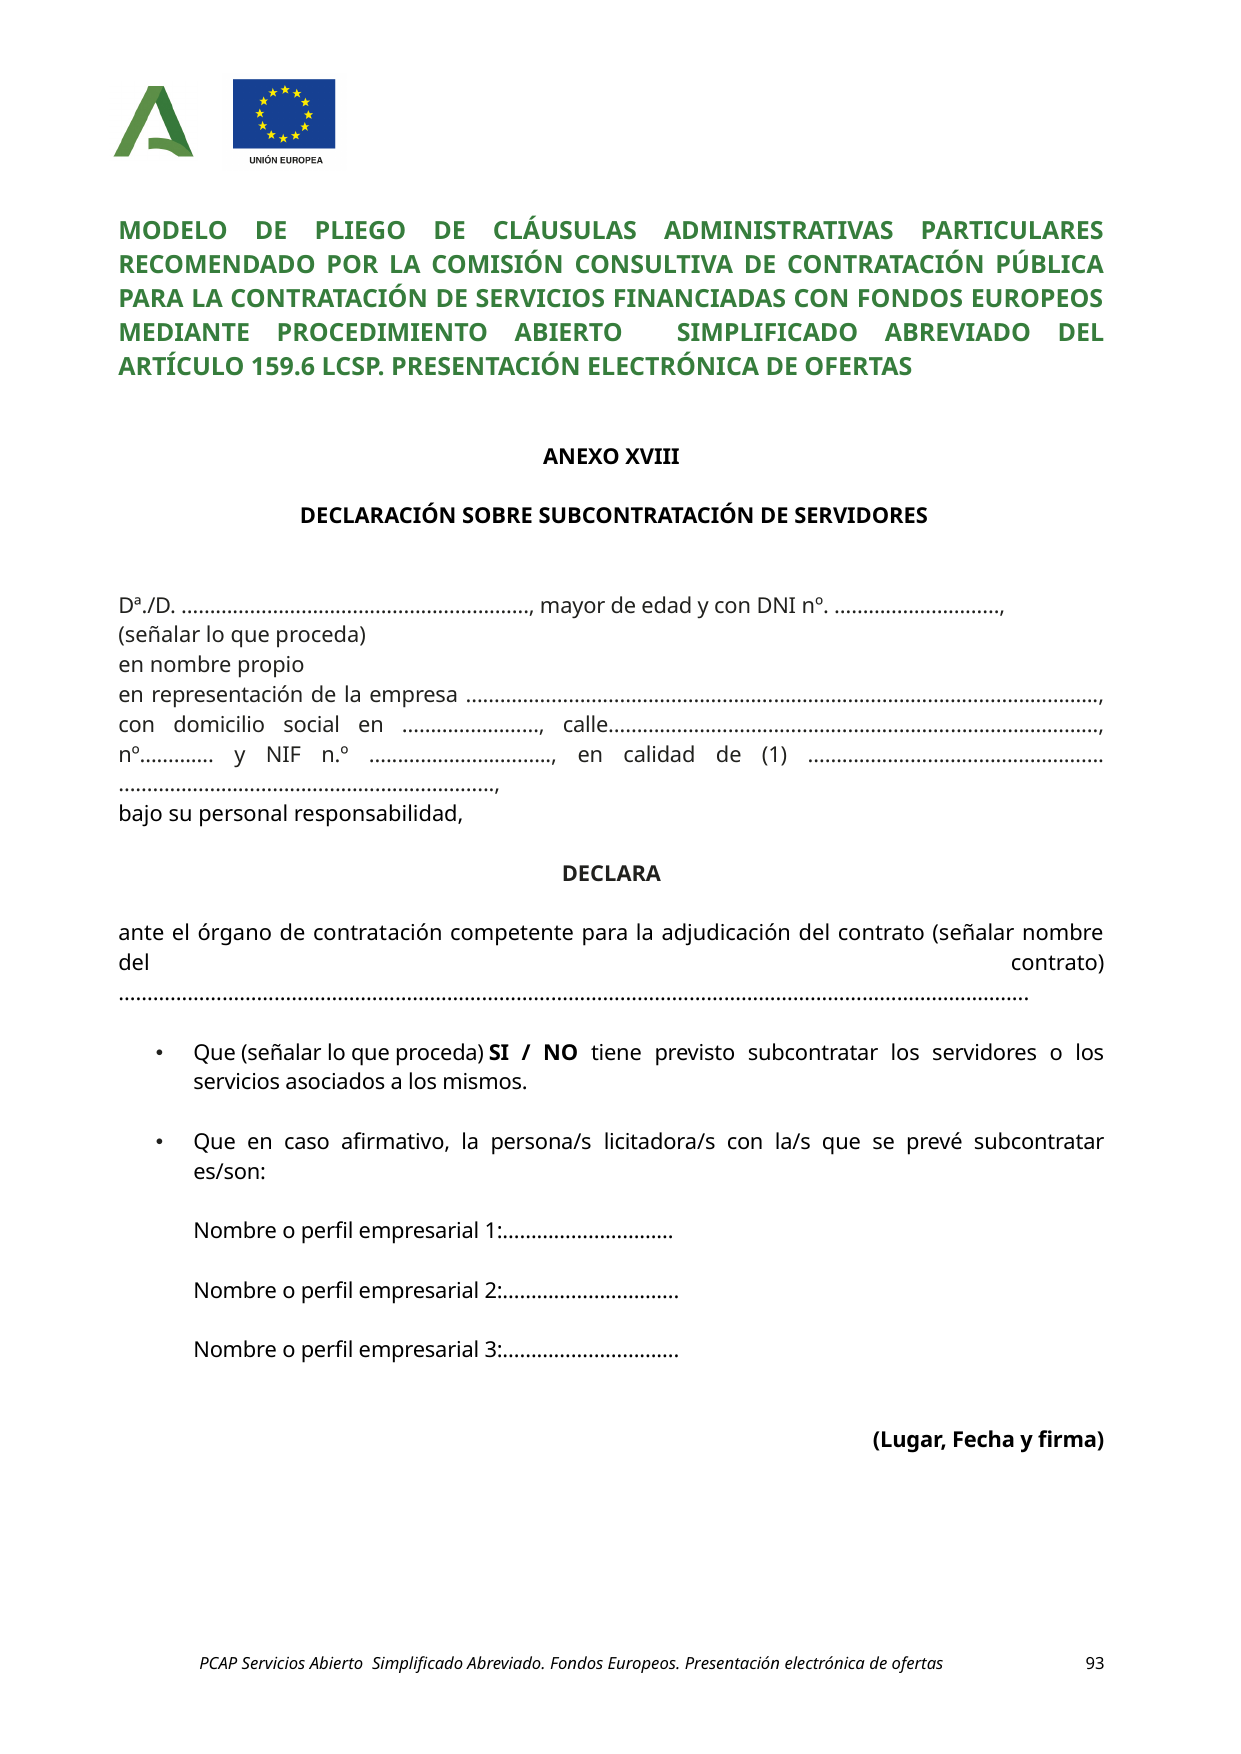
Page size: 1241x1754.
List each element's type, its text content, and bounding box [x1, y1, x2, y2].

text en nombre propio [118, 649, 1104, 679]
list Nombre o perfil empresarial 1:………………………… [156, 1215, 1104, 1245]
list Que en caso afirmativo, la persona/s licitadora/s con la/s que se prevé subcontratar es/son: [156, 1126, 1104, 1185]
picture [109, 81, 198, 161]
text bajo su personal responsabilidad, [118, 798, 1104, 828]
text en representación de la empresa …………………………………………………………………………………………….….., con domicilio social en ……………………, calle………………………………………………………………..…………, nº…………. y NIF n.º …...……………...…….., en calidad de (1) …………...……………………………....………………………………………………………..., [118, 679, 1104, 798]
list Nombre o perfil empresarial 3:…………………………. [156, 1334, 1104, 1364]
text MODELO DE PLIEGO DE CLÁUSULAS ADMINISTRATIVAS PARTICULARES RECOMENDADO POR LA COMISIÓN CONSULTIVA DE CONTRATACIÓN PÚBLICA PARA LA CONTRATACIÓN DE SERVICIOS FINANCIADAS CON FONDOS EUROPEOS MEDIANTE PROCEDIMIENTO ABIERTO SIMPLIFICADO ABREVIADO DEL ARTÍCULO 159.6 LCSP. PRESENTACIÓN ELECTRÓNICA DE OFERTAS [118, 213, 1104, 383]
text DECLARA [118, 858, 1104, 887]
text (Lugar, Fecha y firma) [118, 1424, 1104, 1453]
text DECLARACIÓN SOBRE SUBCONTRATACIÓN DE SERVIDORES [118, 500, 1104, 530]
text (señalar lo que proceda) [118, 619, 1104, 649]
picture [221, 73, 347, 171]
list Nombre o perfil empresarial 2:…………………………. [156, 1275, 1104, 1304]
text ante el órgano de contratación competente para la adjudicación del contrato (señalar nombre del contrato) ………………………………………………………………………………………………………………………………………….. [118, 917, 1104, 1007]
text Dª./D. ……………………………………………………., mayor de edad y con DNI nº. ………..………………, [118, 589, 1104, 619]
list Que (señalar lo que proceda) SI / NO tiene previsto subcontratar los servidores o los servicios asociados a los mismos. [156, 1036, 1104, 1096]
text ANEXO XVIII [118, 441, 1104, 470]
